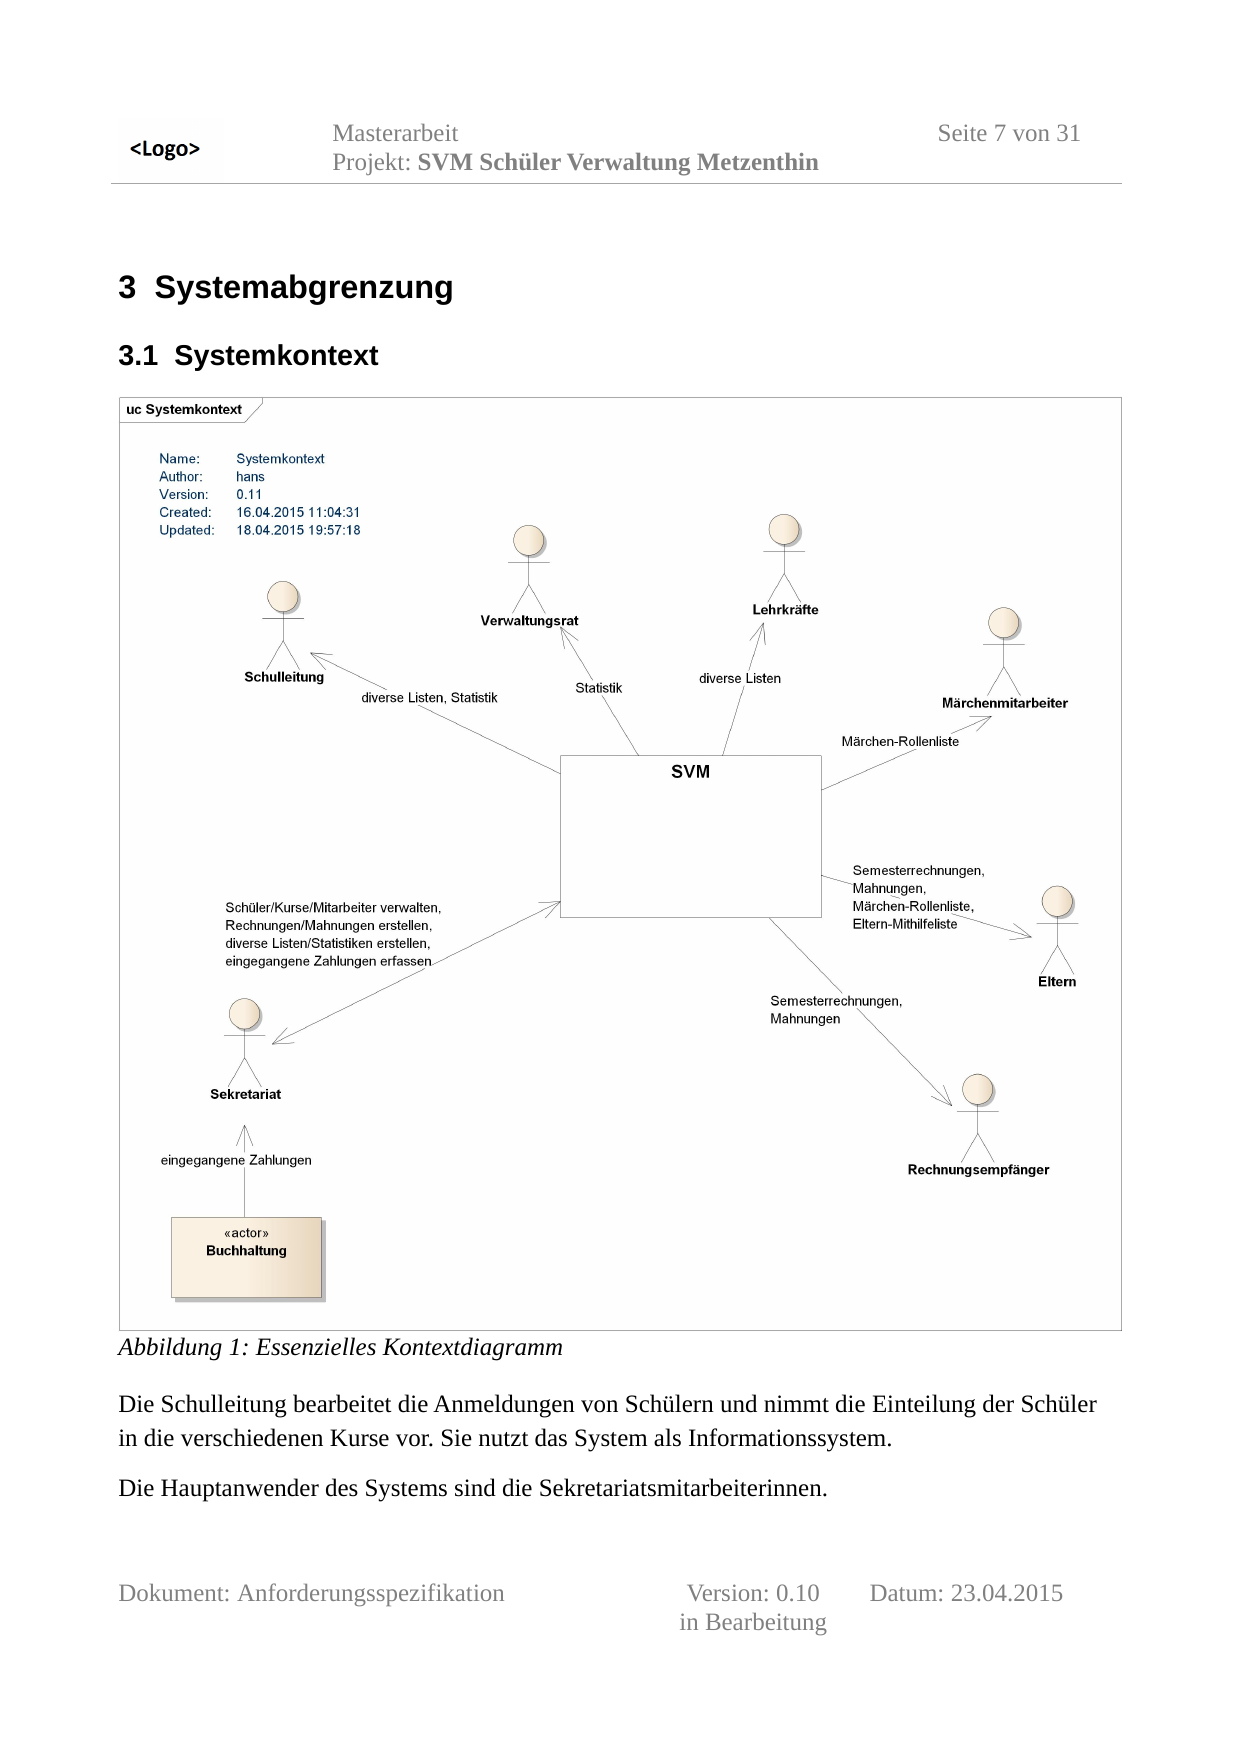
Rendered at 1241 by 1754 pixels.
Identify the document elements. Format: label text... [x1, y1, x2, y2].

subtitle Systemabgrenzung [118, 267, 1122, 305]
subtitle Systemkontext [118, 338, 1122, 371]
text Abbildung 1: Essenzielles Kontextdiagramm [118, 1332, 1122, 1360]
text Die Hauptanwender des Systems sind die Sekretariatsmitarbeiterinnen. [118, 1473, 1122, 1501]
text Die Schulleitung bearbeitet die Anmeldungen von Schülern und nimmt die Einteilung der Schüler in die verschiedenen Kurse vor. Sie nutzt das System als Informationssystem. [118, 1389, 1122, 1452]
picture [118, 396, 1123, 1332]
picture [118, 118, 224, 183]
